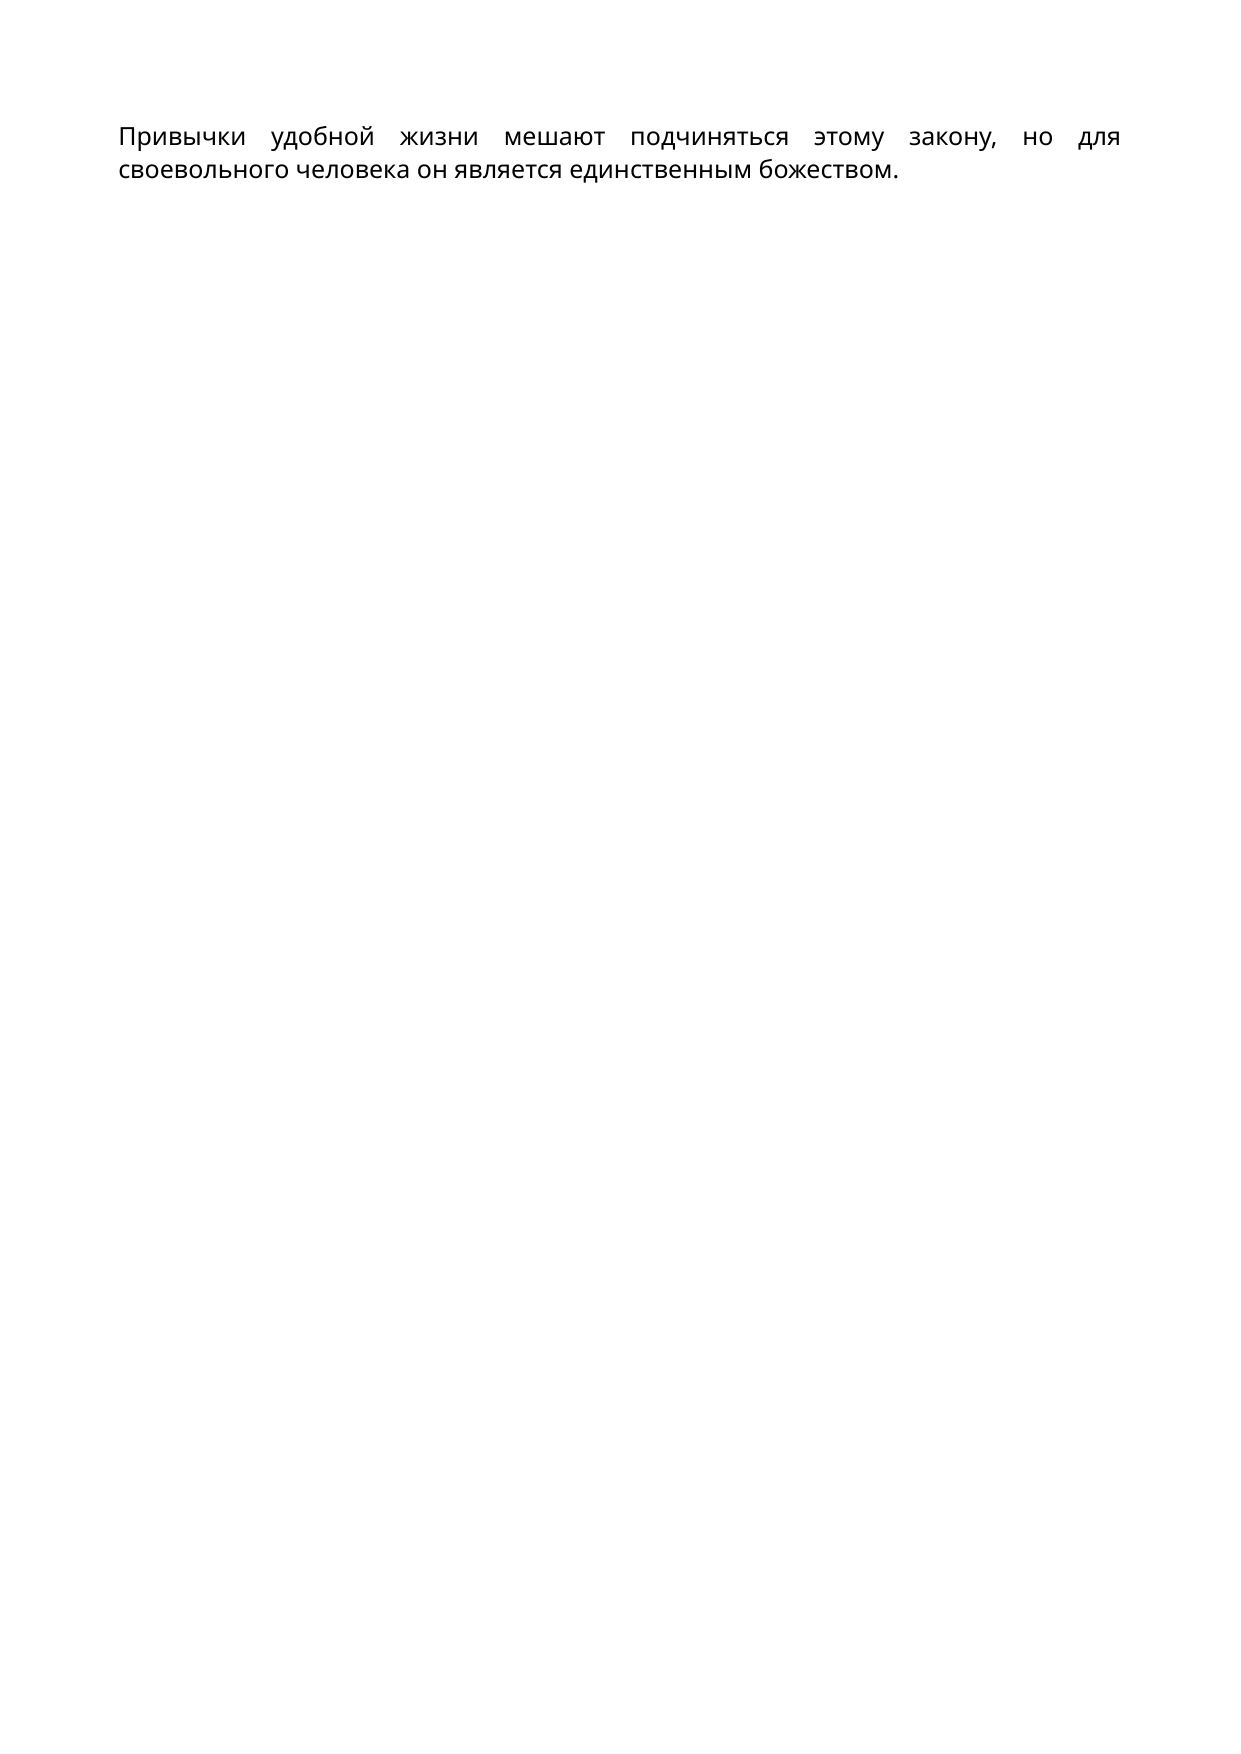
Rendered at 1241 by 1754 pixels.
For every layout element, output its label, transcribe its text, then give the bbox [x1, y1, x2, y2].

text Привычки удобной жизни мешают подчиняться этому закону, но для своевольного человека он является единственным божеством. [118, 118, 1122, 186]
